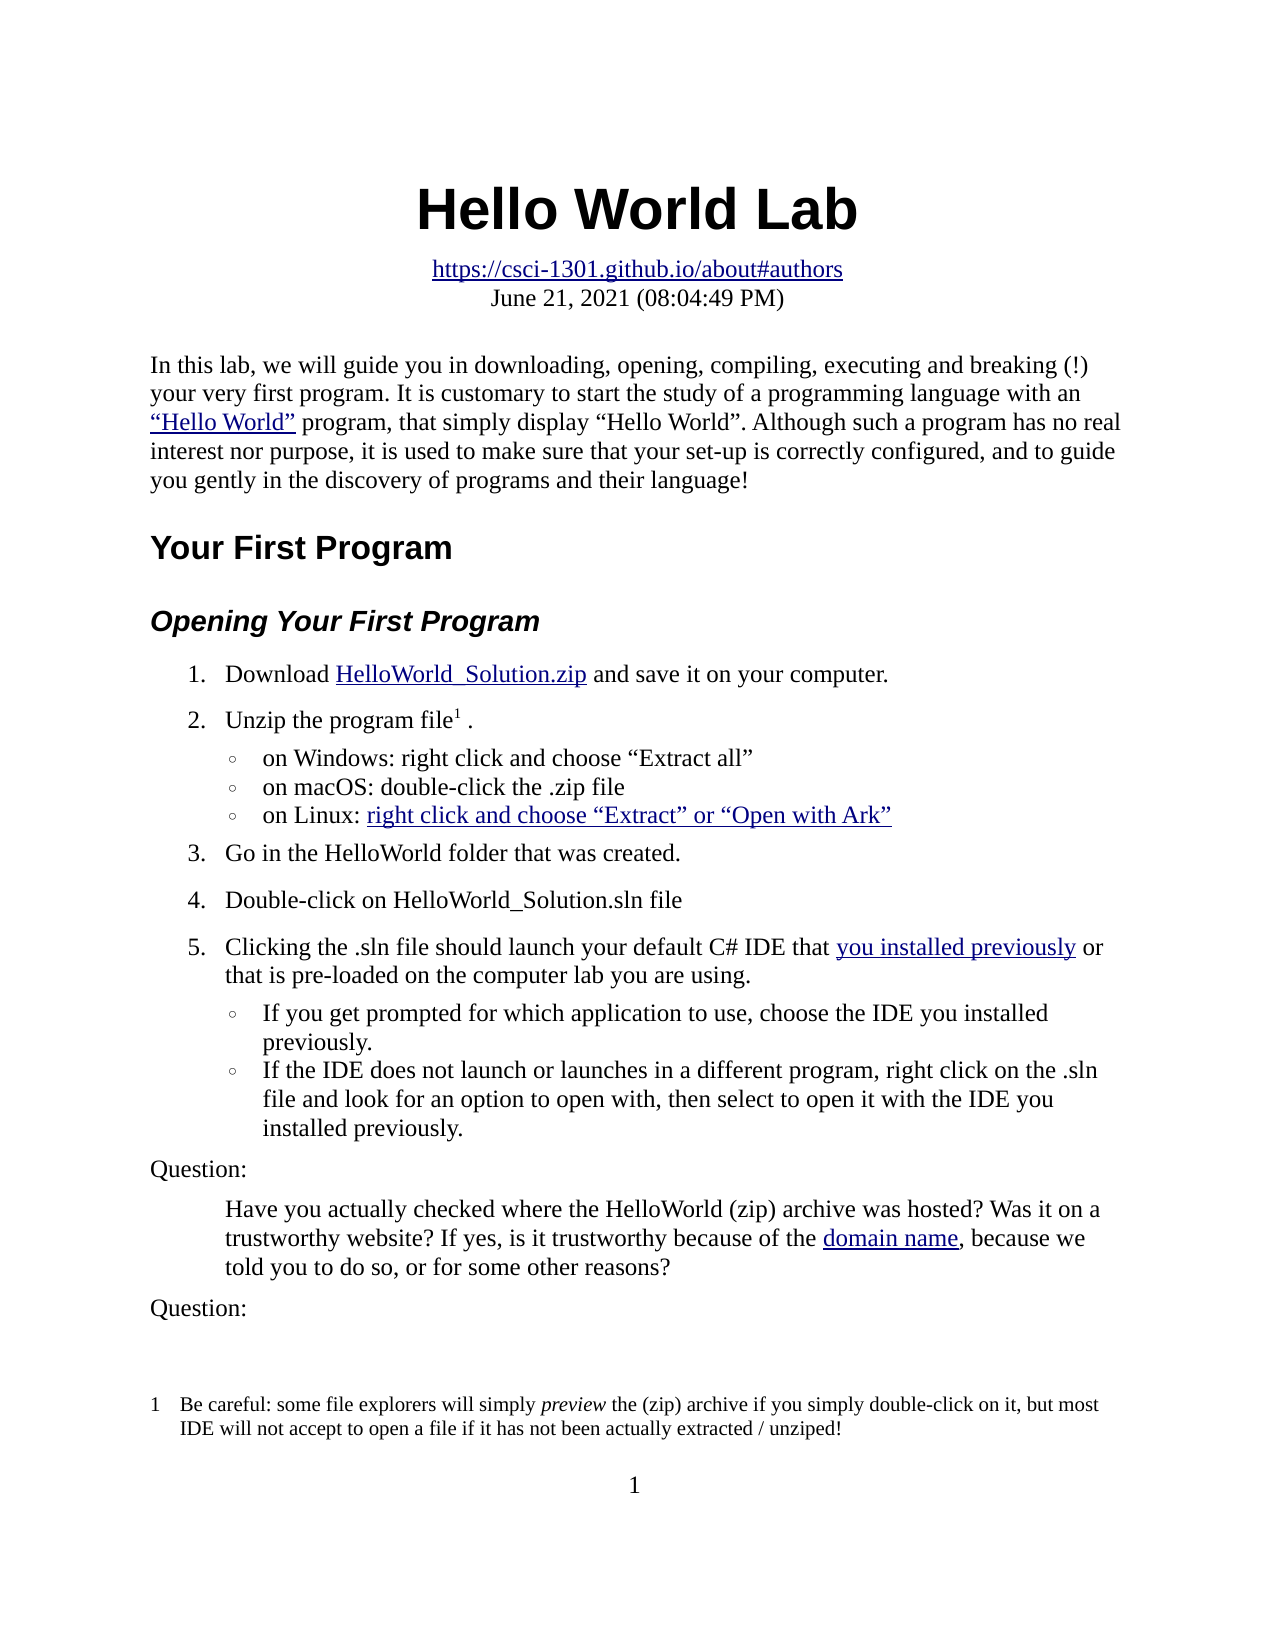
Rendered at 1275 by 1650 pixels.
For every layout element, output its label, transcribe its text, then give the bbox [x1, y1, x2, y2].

subtitle Opening Your First Program [150, 604, 1125, 637]
list on Windows: right click and choose “Extract all” [225, 743, 1125, 772]
text https://csci-1301.github.io/about#authors [150, 254, 1125, 283]
text Question: [150, 1154, 1125, 1182]
text Have you actually checked where the HelloWorld (zip) archive was hosted? Was it on a trustworthy website? If yes, is it trustworthy because of the domain name, because we told you to do so, or for some other reasons? [225, 1194, 1125, 1281]
list Go in the HelloWorld folder that was created. [187, 838, 1125, 867]
title Hello World Lab [150, 175, 1125, 242]
list Be careful: some file explorers will simply preview the (zip) archive if you simply double-click on it, but most IDE will not accept to open a file if it has not been actually extracted / unziped! [150, 1392, 1125, 1440]
text In this lab, we will guide you in downloading, opening, compiling, executing and breaking (!) your very first program. It is customary to start the study of a programming language with an “Hello World” program, that simply display “Hello World”. Although such a program has no real interest nor purpose, it is used to make sure that your set-up is correctly configured, and to guide you gently in the discovery of programs and their language! [150, 350, 1125, 493]
text Question: [150, 1293, 1125, 1321]
text June 21, 2021 (08:04:49 PM) [150, 283, 1125, 312]
subtitle Your First Program [150, 527, 1125, 566]
list Clicking the .sln file should launch your default C# IDE that you installed previously or that is pre-loaded on the computer lab you are using. [187, 932, 1125, 989]
list If you get prompted for which application to use, choose the IDE you installed previously. [225, 998, 1125, 1056]
list Double-click on HelloWorld_Solution.sln file [187, 885, 1125, 914]
list on macOS: double-click the .zip file [225, 772, 1125, 801]
list Unzip the program file . [187, 705, 1125, 734]
list Download HelloWorld_Solution.zip and save it on your computer. [187, 659, 1125, 687]
list If the IDE does not launch or launches in a different program, right click on the .sln file and look for an option to open with, then select to open it with the IDE you installed previously. [225, 1056, 1125, 1142]
list on Linux: right click and choose “Extract” or “Open with Ark” [225, 801, 1125, 829]
